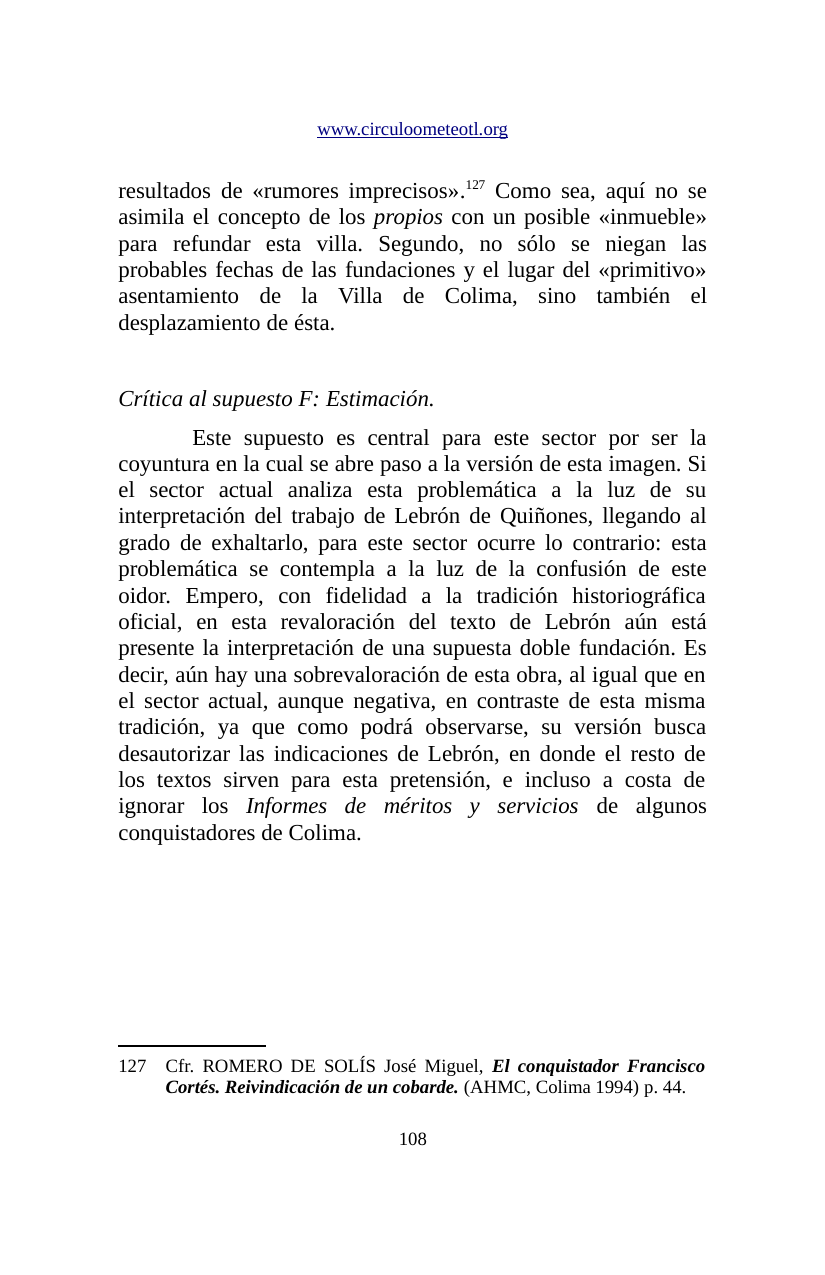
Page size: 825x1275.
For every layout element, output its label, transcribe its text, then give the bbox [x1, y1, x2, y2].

text Crítica al supuesto F: Estimación. [118, 385, 707, 412]
text Cfr. ROMERO DE SOLÍS José Miguel, El conquistador Francisco Cortés. Reivindicación de un cobarde. (AHMC, Colima 1994) p. 44. [118, 1055, 707, 1098]
text resultados de «rumores imprecisos». Como sea, aquí no se asimila el concepto de los propios con un posible «inmueble» para refundar esta villa. Segundo, no sólo se niegan las probables fechas de las fundaciones y el lugar del «primitivo» asentamiento de la Villa de Colima, sino también el desplazamiento de ésta. [118, 177, 707, 335]
text Este supuesto es central para este sector por ser la coyuntura en la cual se abre paso a la versión de esta imagen. Si el sector actual analiza esta problemática a la luz de su interpretación del trabajo de Lebrón de Quiñones, llegando al grado de exhaltarlo, para este sector ocurre lo contrario: esta problemática se contempla a la luz de la confusión de este oidor. Empero, con fidelidad a la tradición historiográfica oficial, en esta revaloración del texto de Lebrón aún está presente la interpretación de una supuesta doble fundación. Es decir, aún hay una sobrevaloración de esta obra, al igual que en el sector actual, aunque negativa, en contraste de esta misma tradición, ya que como podrá observarse, su versión busca desautorizar las indicaciones de Lebrón, en donde el resto de los textos sirven para esta pretensión, e incluso a costa de ignorar los Informes de méritos y servicios de algunos conquistadores de Colima. [118, 423, 707, 845]
